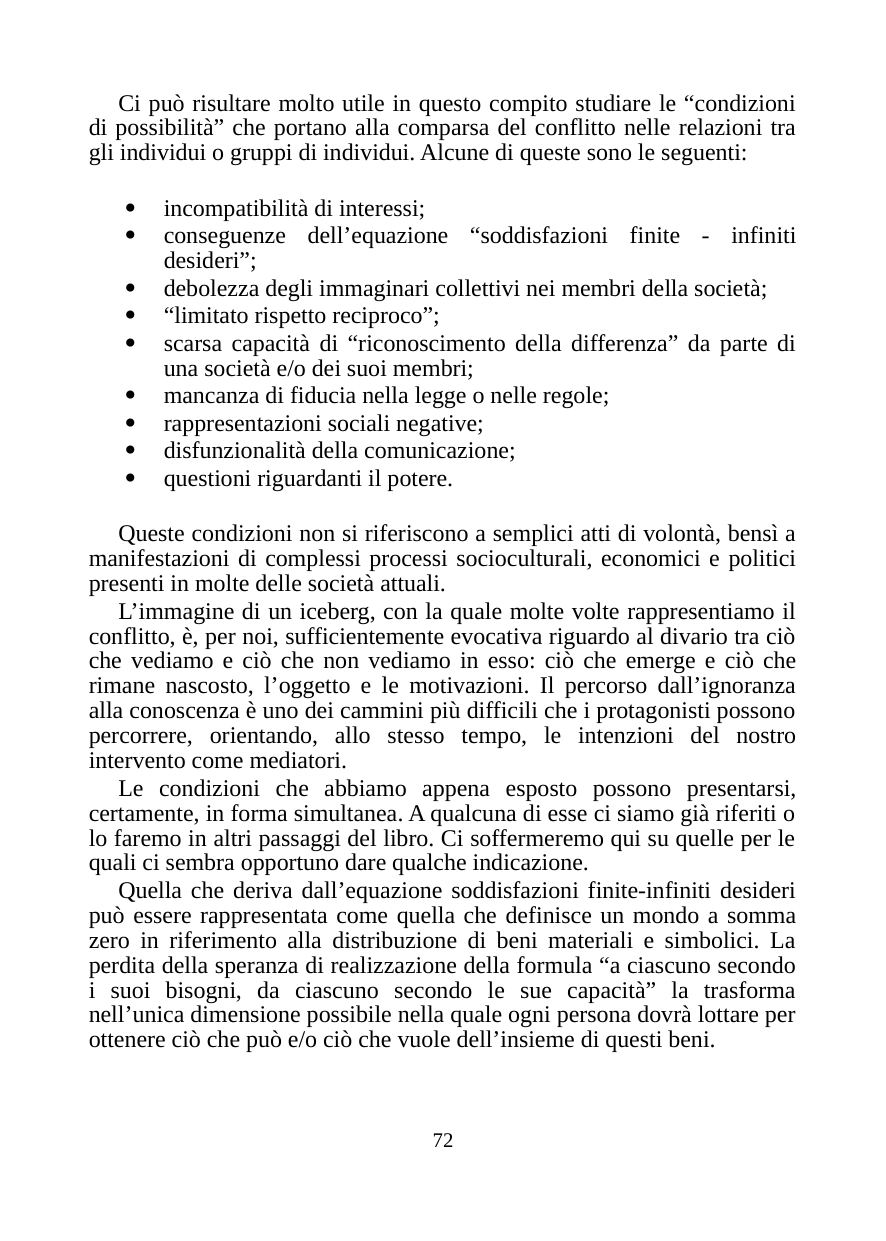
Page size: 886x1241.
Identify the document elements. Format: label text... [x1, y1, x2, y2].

list disfunzionalità della comunicazione; [126, 437, 797, 464]
list “limitato rispetto reciproco”; [126, 301, 797, 329]
list rappresentazioni sociali negative; [126, 409, 797, 437]
list debolezza degli immaginari collettivi nei membri della società; [126, 274, 797, 301]
text Ci può risultare molto utile in questo compito studiare le “condizioni di possibilità” che portano alla comparsa del conflitto nelle relazioni tra gli individui o gruppi di individui. Alcune di queste sono le seguenti: [88, 88, 797, 166]
text Le condizioni che abbiamo appena esposto possono presentarsi, certamente, in forma simultanea. A qualcuna di esse ci siamo già riferiti o lo faremo in altri passaggi del libro. Ci soffermeremo qui su quelle per le quali ci sembra opportuno dare qualche indicazione. [88, 774, 797, 876]
list conseguenze dell’equazione “soddisfazioni finite - infiniti desideri”; [126, 221, 797, 274]
list incompatibilità di interessi; [126, 193, 797, 221]
list mancanza di fiducia nella legge o nelle regole; [126, 381, 797, 409]
text Quella che deriva dall’equazione soddisfazioni finite-infiniti desideri può essere rappresentata come quella che definisce un mondo a somma zero in riferimento alla distribuzione di beni materiali e simbolici. La perdita della speranza di realizzazione della formula “a ciascuno secondo i suoi bisogni, da ciascuno secondo le sue capacità” la trasforma nell’unica dimensione possibile nella quale ogni persona dovrà lottare per ottenere ciò che può e/o ciò che vuole dell’insieme di questi beni. [88, 876, 797, 1053]
text L’immagine di un iceberg, con la quale molte volte rappresentiamo il conflitto, è, per noi, sufficientemente evocativa riguardo al divario tra ciò che vediamo e ciò che non vediamo in esso: ciò che emerge e ciò che rimane nascosto, l’oggetto e le motivazioni. Il percorso dall’ignoranza alla conoscenza è uno dei cammini più difficili che i protagonisti possono percorrere, orientando, allo stesso tempo, le intenzioni del nostro intervento come mediatori. [88, 597, 797, 774]
list questioni riguardanti il potere. [126, 464, 797, 492]
text Queste condizioni non si riferiscono a semplici atti di volontà, bensì a manifestazioni di complessi processi socioculturali, economici e politici presenti in molte delle società attuali. [88, 519, 797, 597]
list scarsa capacità di “riconoscimento della differenza” da parte di una società e/o dei suoi membri; [126, 329, 797, 381]
